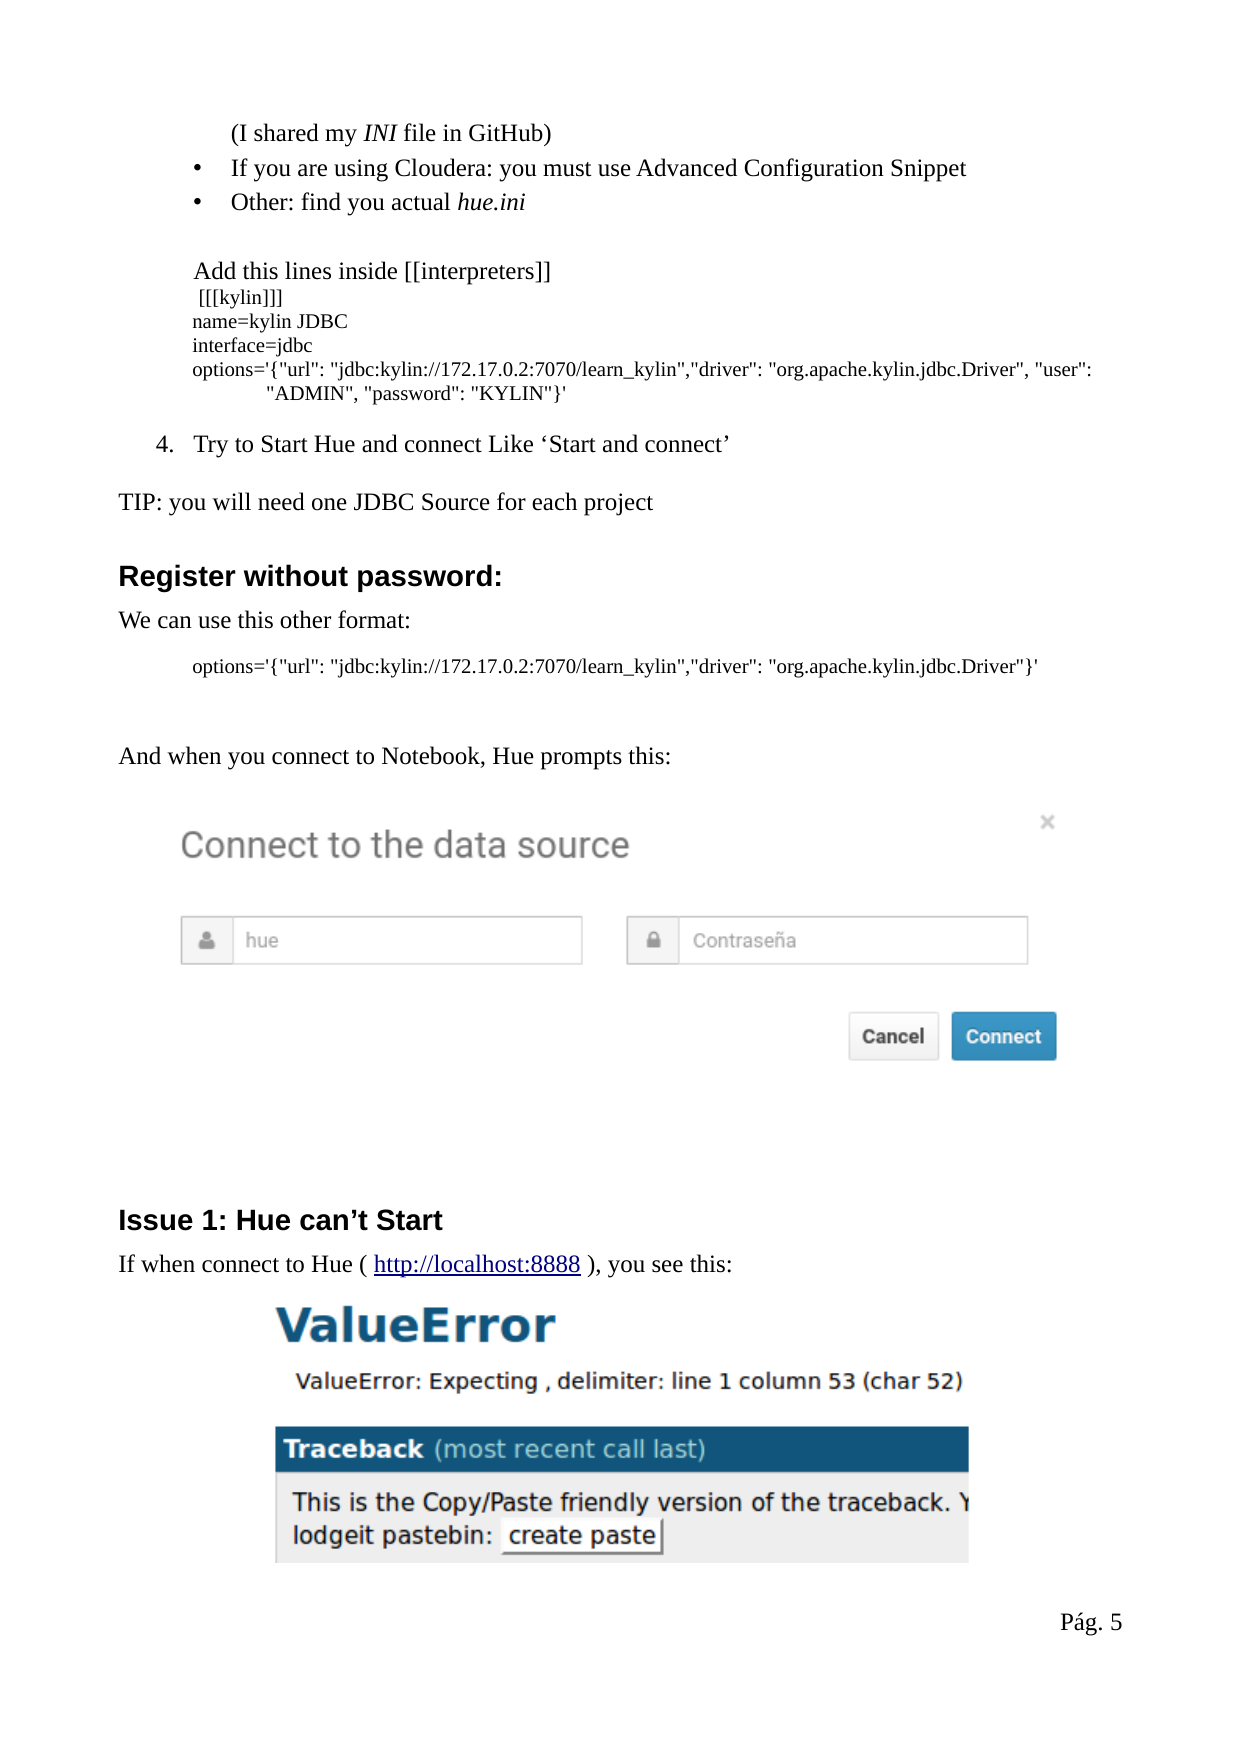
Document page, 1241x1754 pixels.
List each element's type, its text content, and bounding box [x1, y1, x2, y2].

text We can use this other format: [118, 605, 1122, 634]
list (I shared my INI file in GitHub) [193, 118, 1122, 147]
picture [271, 1289, 969, 1563]
text And when you connect to Notebook, Hue prompts this: [118, 741, 1122, 770]
text TIP: you will need one JDBC Source for each project [118, 487, 1122, 515]
text options='{"url": "jdbc:kylin://172.17.0.2:7070/learn_kylin","driver": "org.apache.kylin.jdbc.Driver"}' [118, 654, 1122, 678]
list Add this lines inside [[interpreters]] [156, 256, 1122, 285]
subtitle Issue 1: Hue can’t Start [118, 1203, 1122, 1237]
list If you are using Cloudera: you must use Advanced Configuration Snippet [193, 153, 1122, 181]
list Other: find you actual hue.ini [193, 187, 1122, 216]
text options='{"url": "jdbc:kylin://172.17.0.2:7070/learn_kylin","driver": "org.apache.kylin.jdbc.Driver", "user": "ADMIN", "password": "KYLIN"}' [118, 357, 1122, 405]
text name=kylin JDBC [118, 309, 1122, 333]
text If when connect to Hue ( http://localhost:8888 ), you see this: [118, 1249, 1122, 1278]
subtitle Register without password: [118, 559, 1122, 592]
list Try to Start Hue and connect Like ‘Start and connect’ [156, 429, 1122, 458]
list [[[kylin]]] [156, 285, 1122, 309]
text interface=jdbc [118, 333, 1122, 357]
picture [156, 790, 1085, 1086]
